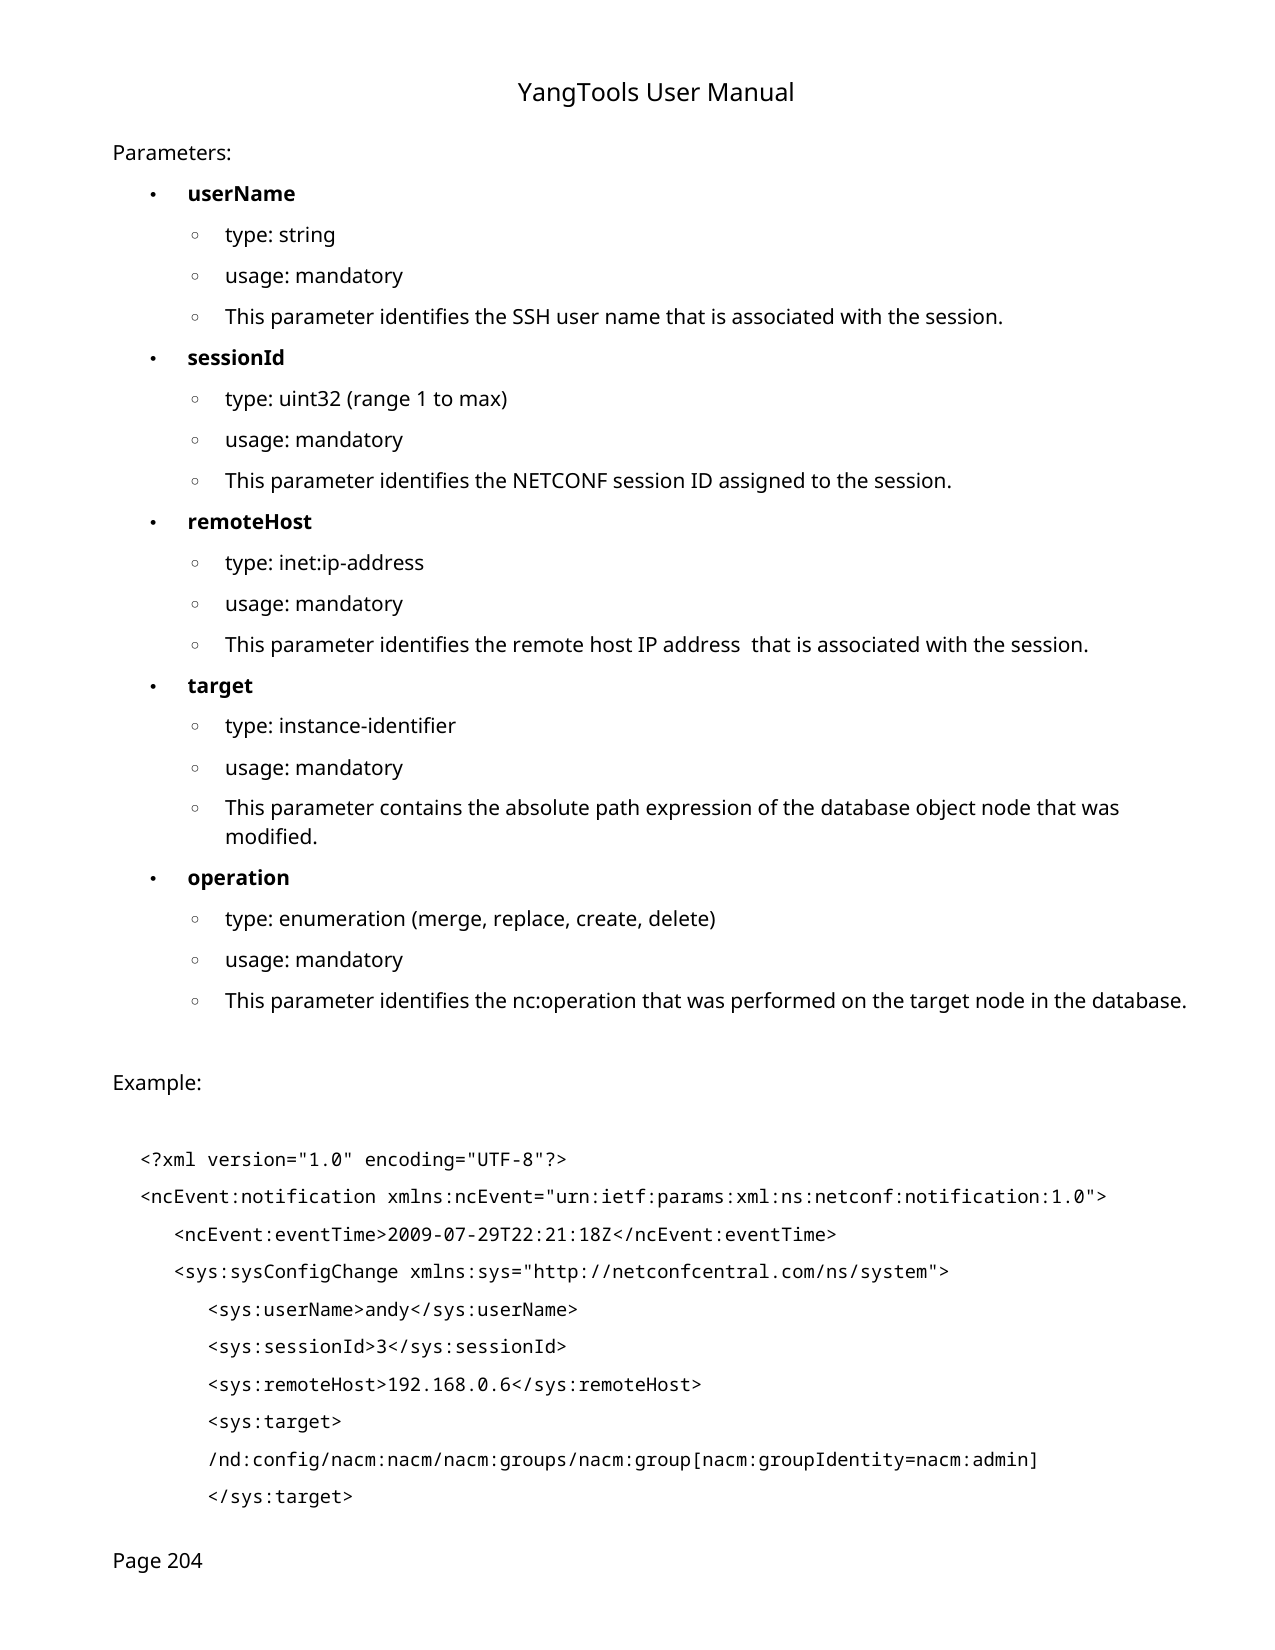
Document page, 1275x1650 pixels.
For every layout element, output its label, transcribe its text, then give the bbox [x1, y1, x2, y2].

list type: inet:ip-address [187, 548, 1200, 576]
text <sys:target> [139, 1408, 1200, 1434]
list target [150, 671, 1200, 699]
text <sys:userName>andy</sys:userName> [139, 1296, 1200, 1322]
list sessionId [150, 343, 1200, 372]
list userName [150, 179, 1200, 208]
list This parameter identifies the nc:operation that was performed on the target node in the database. [187, 986, 1200, 1014]
list usage: mandatory [187, 261, 1200, 290]
list This parameter identifies the SSH user name that is associated with the session. [187, 302, 1200, 331]
list This parameter contains the absolute path expression of the database object node that was modified. [187, 793, 1200, 850]
list type: string [187, 220, 1200, 249]
text <?xml version="1.0" encoding="UTF-8"?> [139, 1146, 1200, 1172]
list remoteHost [150, 507, 1200, 535]
list usage: mandatory [187, 753, 1200, 781]
text /nd:config/nacm:nacm/nacm:groups/nacm:group[nacm:groupIdentity=nacm:admin] [139, 1446, 1200, 1472]
list type: instance-identifier [187, 712, 1200, 740]
list usage: mandatory [187, 425, 1200, 453]
text <ncEvent:notification xmlns:ncEvent="urn:ietf:params:xml:ns:netconf:notification:1.0"> [139, 1183, 1200, 1209]
list This parameter identifies the remote host IP address that is associated with the session. [187, 630, 1200, 658]
list This parameter identifies the NETCONF session ID assigned to the session. [187, 466, 1200, 494]
list usage: mandatory [187, 945, 1200, 973]
text Parameters: [112, 138, 1200, 167]
text <sys:sessionId>3</sys:sessionId> [139, 1333, 1200, 1359]
text Example: [112, 1068, 1200, 1096]
list type: enumeration (merge, replace, create, delete) [187, 904, 1200, 932]
text </sys:target> [139, 1483, 1200, 1509]
text <ncEvent:eventTime>2009-07-29T22:21:18Z</ncEvent:eventTime> [139, 1221, 1200, 1247]
text <sys:sysConfigChange xmlns:sys="http://netconfcentral.com/ns/system"> [139, 1258, 1200, 1284]
list usage: mandatory [187, 589, 1200, 617]
list type: uint32 (range 1 to max) [187, 384, 1200, 413]
text <sys:remoteHost>192.168.0.6</sys:remoteHost> [139, 1371, 1200, 1397]
list operation [150, 863, 1200, 891]
